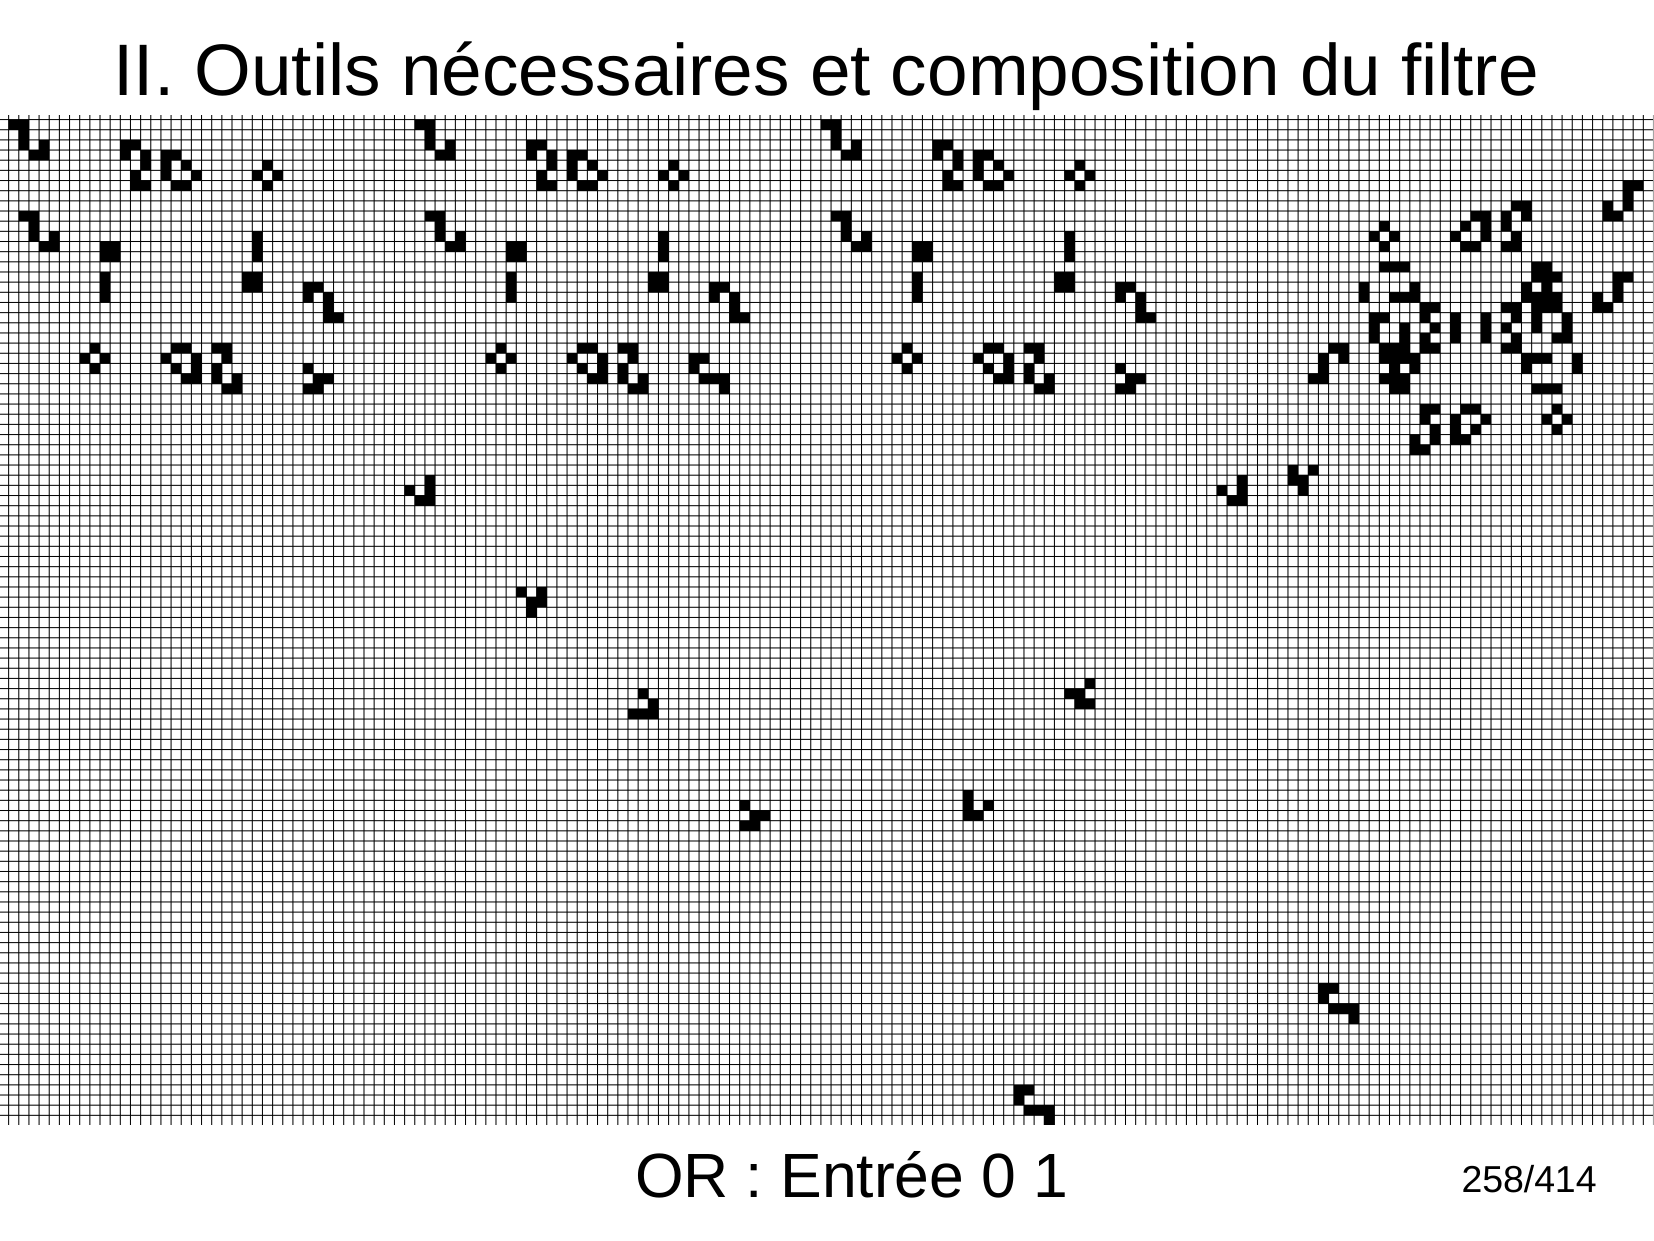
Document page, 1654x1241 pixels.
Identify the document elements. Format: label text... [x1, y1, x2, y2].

text_box OR : Entrée 0 1 [620, 1133, 1084, 1219]
picture [0, 115, 1654, 1125]
title II. Outils nécessaires et composition du filtre [82, 0, 1571, 174]
text_box <number>/414 [1446, 1151, 1654, 1209]
